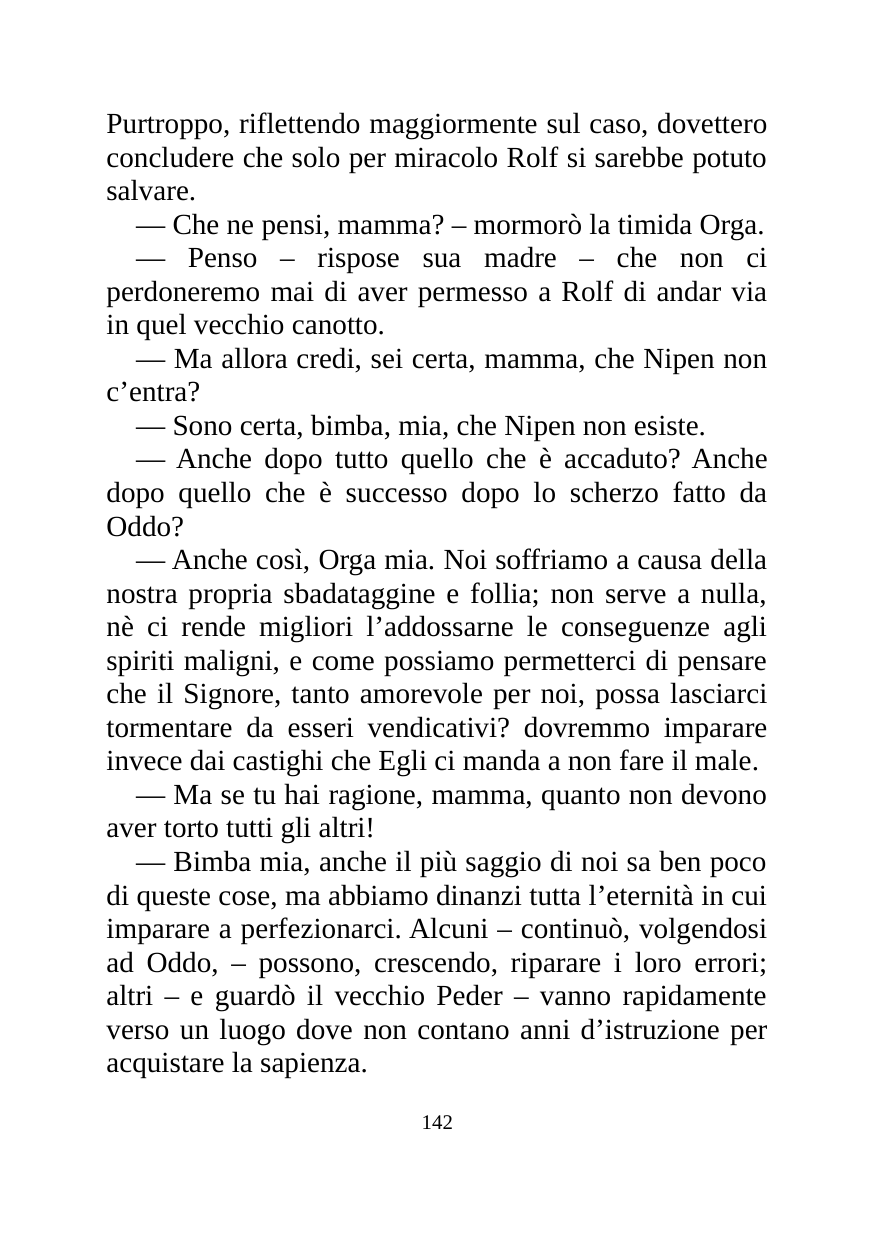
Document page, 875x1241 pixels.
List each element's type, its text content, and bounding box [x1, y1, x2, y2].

text — Ma se tu hai ragione, mamma, quanto non devono aver torto tutti gli altri! [106, 777, 768, 844]
text — Penso – rispose sua madre – che non ci perdoneremo mai di aver permesso a Rolf di andar via in quel vecchio canotto. [106, 240, 768, 341]
text Purtroppo, riflettendo maggiormente sul caso, dovettero concludere che solo per miracolo Rolf si sarebbe potuto salvare. [106, 106, 768, 207]
text — Anche dopo tutto quello che è accaduto? Anche dopo quello che è successo dopo lo scherzo fatto da Oddo? [106, 442, 768, 542]
text — Sono certa, bimba, mia, che Nipen non esiste. [106, 408, 768, 442]
text — Anche così, Orga mia. Noi soffriamo a causa della nostra propria sbadataggine e follia; non serve a nulla, nè ci rende migliori l’addossarne le conseguenze agli spiriti maligni, e come possiamo permetterci di pensare che il Signore, tanto amorevole per noi, possa lasciarci tormentare da esseri vendicativi? dovremmo imparare invece dai castighi che Egli ci manda a non fare il male. [106, 542, 768, 777]
text — Ma allora credi, sei certa, mamma, che Nipen non c’entra? [106, 341, 768, 408]
text — Che ne pensi, mamma? – mormorò la timida Orga. [106, 207, 768, 240]
text — Bimba mia, anche il più saggio di noi sa ben poco di queste cose, ma abbiamo dinanzi tutta l’eternità in cui imparare a perfezionarci. Alcuni – continuò, volgendosi ad Oddo, – possono, crescendo, riparare i loro errori; altri – e guardò il vecchio Peder – vanno rapidamente verso un luogo dove non contano anni d’istruzione per acquistare la sapienza. [106, 844, 768, 1079]
